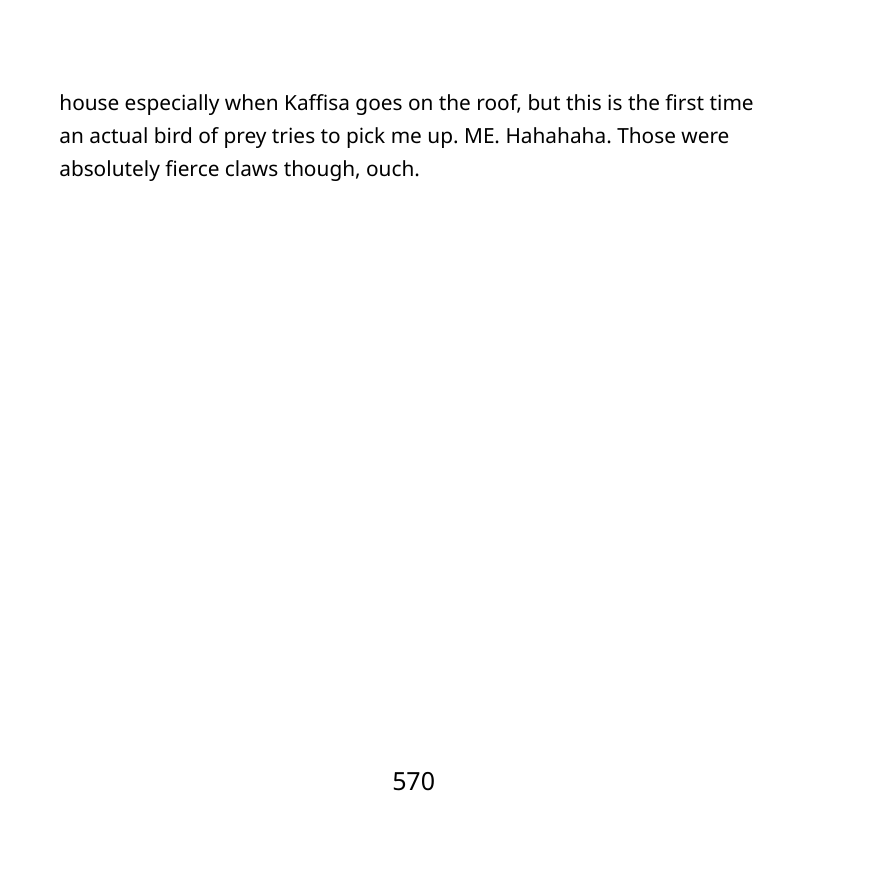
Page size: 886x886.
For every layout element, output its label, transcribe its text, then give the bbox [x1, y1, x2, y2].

text house especially when Kaffisa goes on the roof, but this is the first time an actual bird of prey tries to pick me up. ME. Hahahaha. Those were absolutely fierce claws though, ouch. [59, 88, 768, 182]
